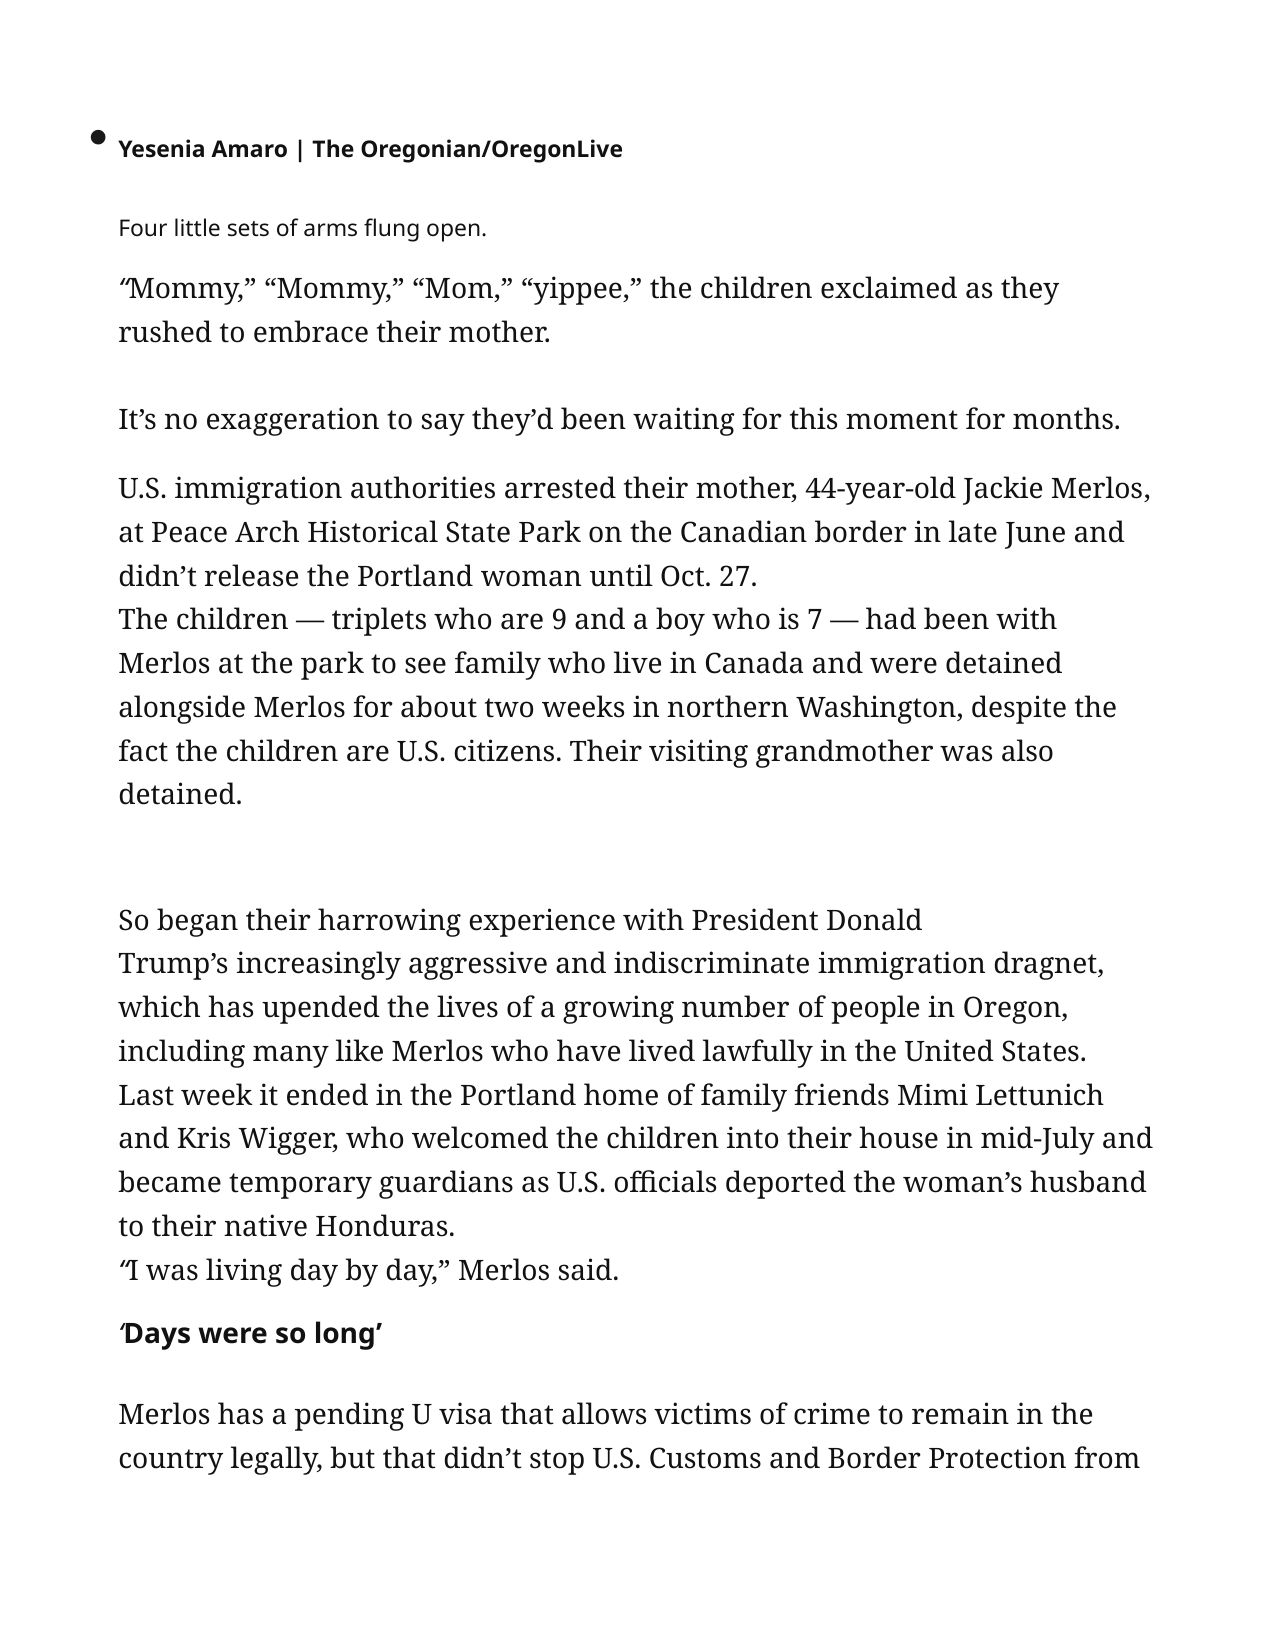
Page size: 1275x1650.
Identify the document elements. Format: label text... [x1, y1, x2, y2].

text The children — triplets who are 9 and a boy who is 7 — had been with Merlos at the park to see family who live in Canada and were detained alongside Merlos for about two weeks in northern Washington, despite the fact the children are U.S. citizens. Their visiting grandmother was also detained. [118, 594, 1157, 813]
text U.S. immigration authorities arrested their mother, 44-year-old Jackie Merlos, at Peace Arch Historical State Park on the Canadian border in late June and didn’t release the Portland woman until Oct. 27. [118, 463, 1157, 594]
text Four little sets of arms flung open. [118, 200, 1157, 244]
text “I was living day by day,” Merlos said. [118, 1244, 1157, 1288]
text So began their harrowing experience with President Donald Trump’s increasingly aggressive and indiscriminate immigration dragnet, which has upended the lives of a growing number of people in Oregon, including many like Merlos who have lived lawfully in the United States. [118, 894, 1157, 1069]
text Merlos has a pending U visa that allows victims of crime to remain in the country legally, but that didn’t stop U.S. Customs and Border Protection from [118, 1389, 1157, 1477]
text Last week it ended in the Portland home of family friends Mimi Lettunich and Kris Wigger, who welcomed the children into their house in mid-July and became temporary guardians as U.S. officials deported the woman’s husband to their native Honduras. [118, 1069, 1157, 1244]
text “Mommy,” “Mommy,” “Mom,” “yippee,” the children exclaimed as they rushed to embrace their mother. [118, 269, 1157, 351]
list Yesenia Amaro | The Oregonian/OregonLive [118, 118, 1157, 169]
text It’s no exaggeration to say they’d been waiting for this moment for months. [118, 394, 1157, 438]
subtitle ‘Days were so long’ [118, 1313, 1157, 1352]
